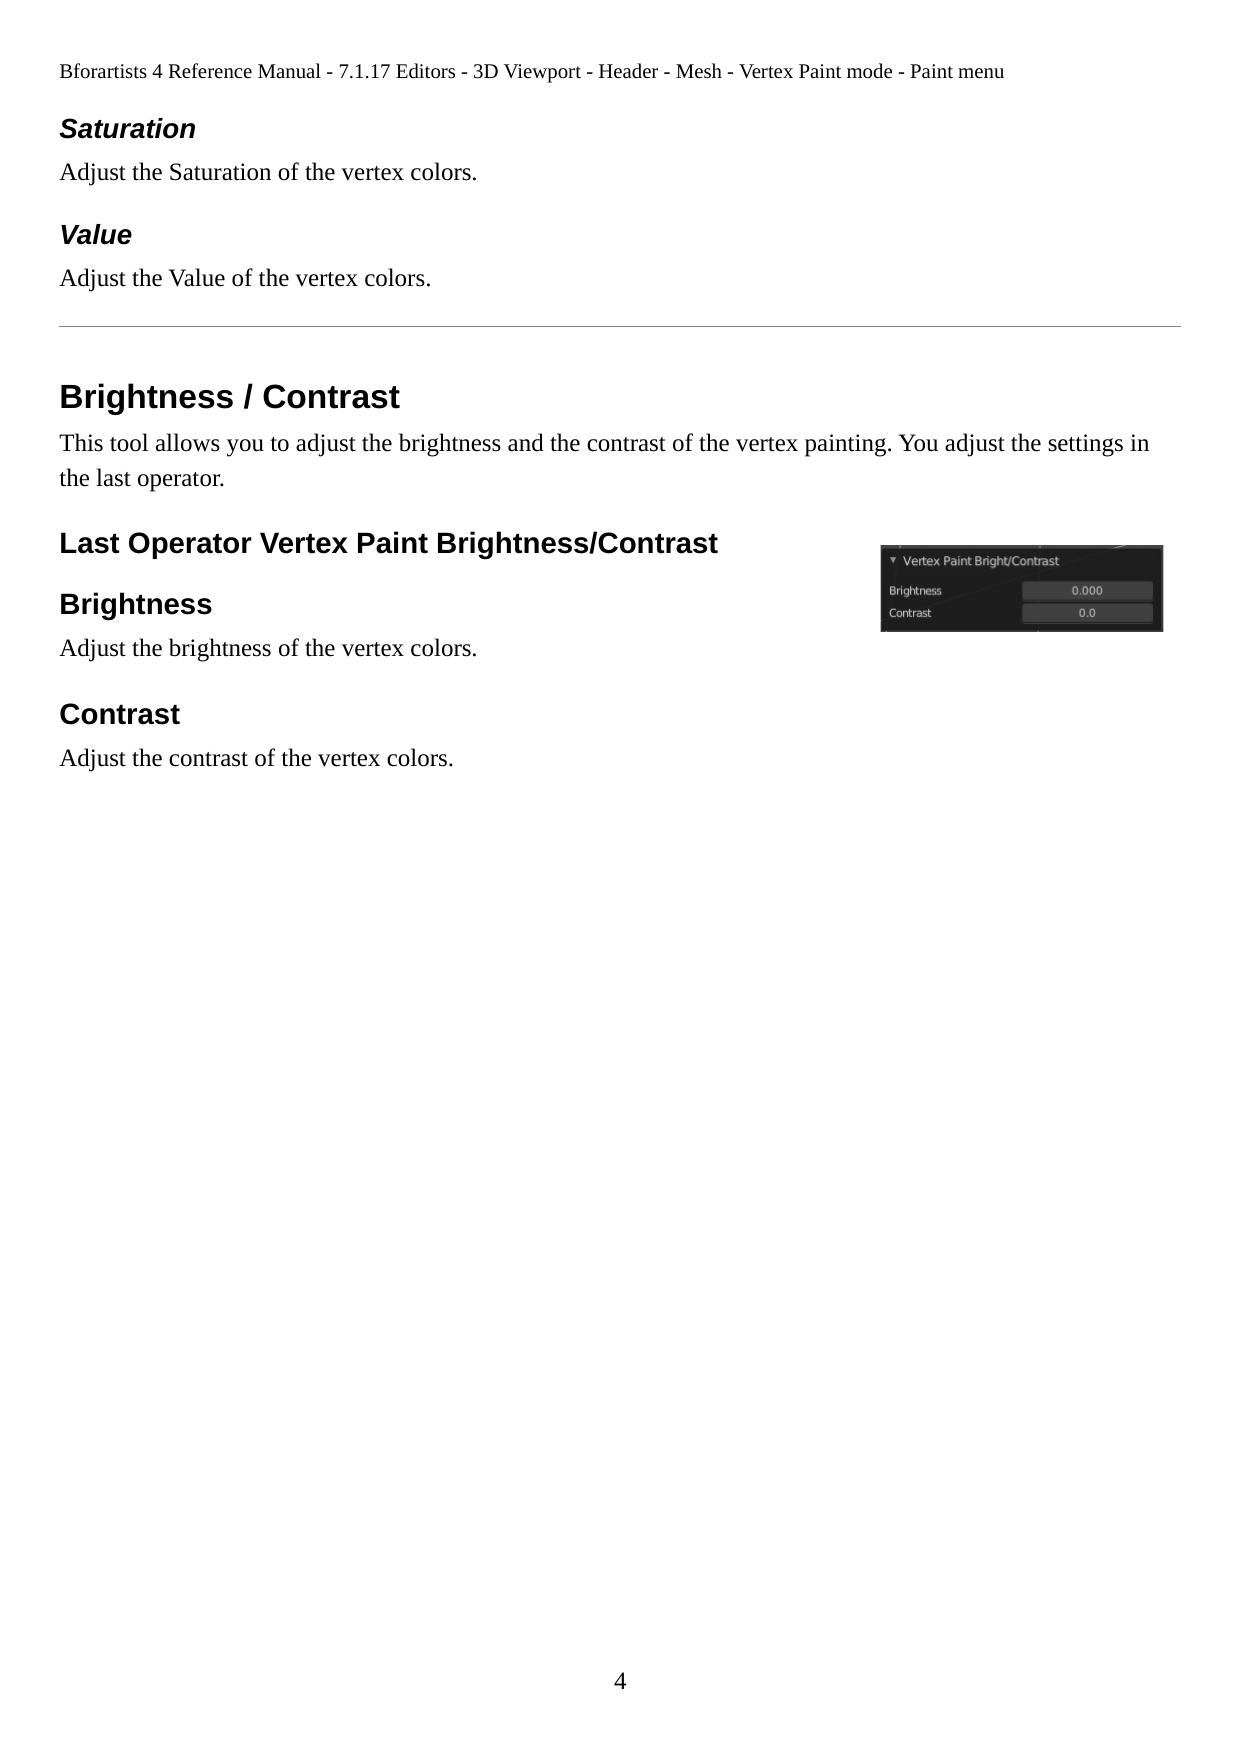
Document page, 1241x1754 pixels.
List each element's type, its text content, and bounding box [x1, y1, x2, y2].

subtitle Last Operator Vertex Paint Brightness/Contrast [59, 526, 1181, 560]
text Adjust the Saturation of the vertex colors. [59, 157, 1181, 186]
subtitle Contrast [59, 697, 1181, 731]
subtitle Value [59, 218, 1181, 250]
subtitle Saturation [59, 113, 1181, 144]
text This tool allows you to adjust the brightness and the contrast of the vertex painting. You adjust the settings in the last operator. [59, 428, 1181, 491]
subtitle [1164, 587, 1181, 621]
subtitle Brightness / Contrast [59, 377, 1181, 416]
text Adjust the Value of the vertex colors. [59, 263, 1181, 292]
subtitle Brightness [59, 587, 880, 621]
text Adjust the brightness of the vertex colors. [59, 633, 1181, 662]
text Adjust the contrast of the vertex colors. [59, 743, 1181, 772]
picture [880, 545, 1164, 632]
